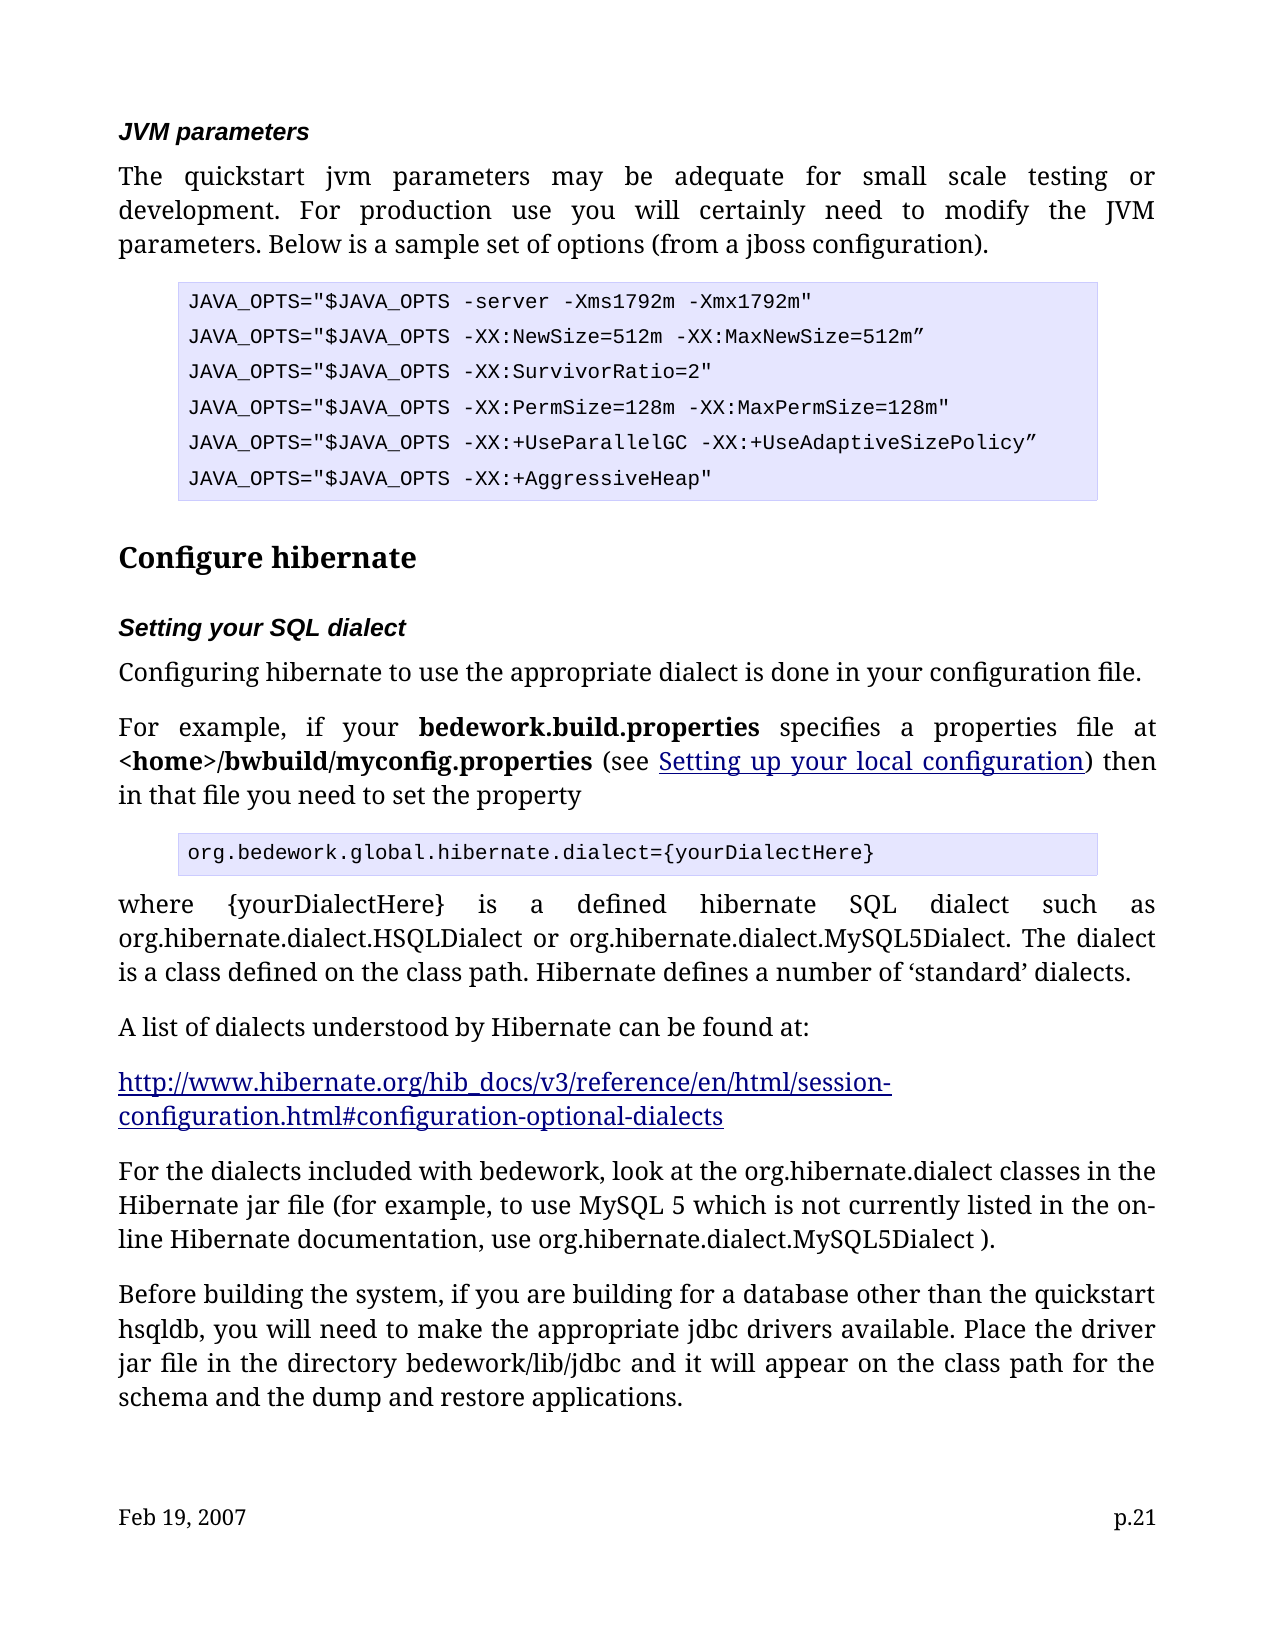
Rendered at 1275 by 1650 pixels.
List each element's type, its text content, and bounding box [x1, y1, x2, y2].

text JAVA_OPTS="$JAVA_OPTS -XX:+AggressiveHeap" [179, 459, 1097, 500]
subtitle JVM parameters [118, 118, 1157, 146]
text A list of dialects understood by Hibernate can be found at: [118, 1010, 1157, 1044]
text http://www.hibernate.org/hib_docs/v3/reference/en/html/session-configuration.html#configuration-optional-dialects [118, 1065, 1157, 1133]
text Before building the system, if you are building for a database other than the quickstart hsqldb, you will need to make the appropriate jdbc drivers available. Place the driver jar file in the directory bedework/lib/jdbc and it will appear on the class path for the schema and the dump and restore applications. [118, 1277, 1157, 1413]
text JAVA_OPTS="$JAVA_OPTS -server -Xms1792m -Xmx1792m" JAVA_OPTS="$JAVA_OPTS -XX:NewSize=512m -XX:MaxNewSize=512m” [179, 283, 1097, 350]
subtitle Configure hibernate [118, 537, 1157, 577]
subtitle Setting your SQL dialect [118, 614, 1157, 642]
text Configuring hibernate to use the appropriate dialect is done in your configuration file. [118, 654, 1157, 689]
text org.bedework.global.hibernate.dialect={yourDialectHere} [179, 834, 1097, 875]
text The quickstart jvm parameters may be adequate for small scale testing or development. For production use you will certainly need to modify the JVM parameters. Below is a sample set of options (from a jboss configuration). [118, 158, 1157, 261]
text For the dialects included with bedework, look at the org.hibernate.dialect classes in the Hibernate jar file (for example, to use MySQL 5 which is not currently listed in the on-line Hibernate documentation, use org.hibernate.dialect.MySQL5Dialect ). [118, 1154, 1157, 1256]
text For example, if your bedework.build.properties specifies a properties file at <home>/bwbuild/myconfig.properties (see Setting up your local configuration) then in that file you need to set the property [118, 710, 1157, 812]
text where {yourDialectHere} is a defined hibernate SQL dialect such as org.hibernate.dialect.HSQLDialect or org.hibernate.dialect.MySQL5Dialect. The dialect is a class defined on the class path. Hibernate defines a number of ‘standard’ dialects. [118, 886, 1157, 989]
text JAVA_OPTS="$JAVA_OPTS -XX:SurvivorRatio=2" JAVA_OPTS="$JAVA_OPTS -XX:PermSize=128m -XX:MaxPermSize=128m" JAVA_OPTS="$JAVA_OPTS -XX:+UseParallelGC -XX:+UseAdaptiveSizePolicy” [179, 352, 1097, 456]
